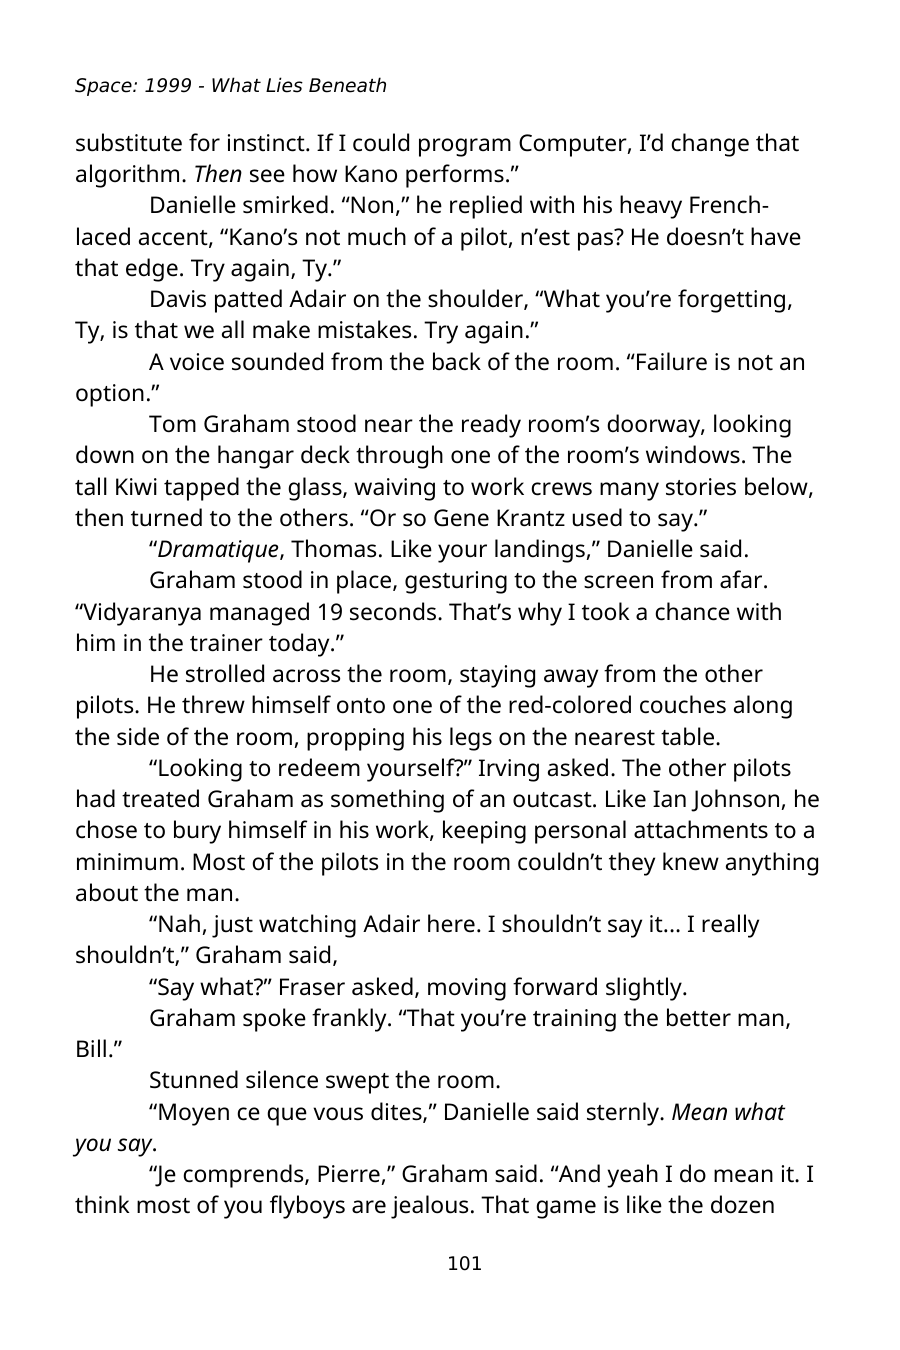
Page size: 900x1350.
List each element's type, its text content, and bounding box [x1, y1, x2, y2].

text “Je comprends, Pierre,” Graham said. “And yeah I do mean it. I think most of you flyboys are jealous. That game is like the dozen [75, 1158, 825, 1221]
text “Moyen ce que vous dites,” Danielle said sternly. Mean what you say. [75, 1096, 825, 1158]
text Davis patted Adair on the shoulder, “What you’re forgetting, Ty, is that we all make mistakes. Try again.” [75, 283, 825, 346]
text Stunned silence swept the room. [75, 1064, 825, 1096]
text Graham stood in place, gesturing to the screen from afar. “Vidyaranya managed 19 seconds. That’s why I took a chance with him in the trainer today.” [75, 564, 825, 658]
text “Dramatique, Thomas. Like your landings,” Danielle said. [75, 533, 825, 564]
text A voice sounded from the back of the room. “Failure is not an option.” [75, 346, 825, 408]
text “Nah, just watching Adair here. I shouldn’t say it... I really shouldn’t,” Graham said, [75, 908, 825, 971]
text He strolled across the room, staying away from the other pilots. He threw himself onto one of the red-colored couches along the side of the room, propping his legs on the nearest table. [75, 658, 825, 752]
text “Say what?” Fraser asked, moving forward slightly. [75, 971, 825, 1002]
text Graham spoke frankly. “That you’re training the better man, Bill.” [75, 1002, 825, 1064]
text substitute for instinct. If I could program Computer, I’d change that algorithm. Then see how Kano performs.” [75, 127, 825, 189]
text Tom Graham stood near the ready room’s doorway, looking down on the hangar deck through one of the room’s windows. The tall Kiwi tapped the glass, waiving to work crews many stories below, then turned to the others. “Or so Gene Krantz used to say.” [75, 408, 825, 533]
text “Looking to redeem yourself?” Irving asked. The other pilots had treated Graham as something of an outcast. Like Ian Johnson, he chose to bury himself in his work, keeping personal attachments to a minimum. Most of the pilots in the room couldn’t they knew anything about the man. [75, 752, 825, 908]
text Danielle smirked. “Non,” he replied with his heavy French-laced accent, “Kano’s not much of a pilot, n’est pas? He doesn’t have that edge. Try again, Ty.” [75, 189, 825, 283]
